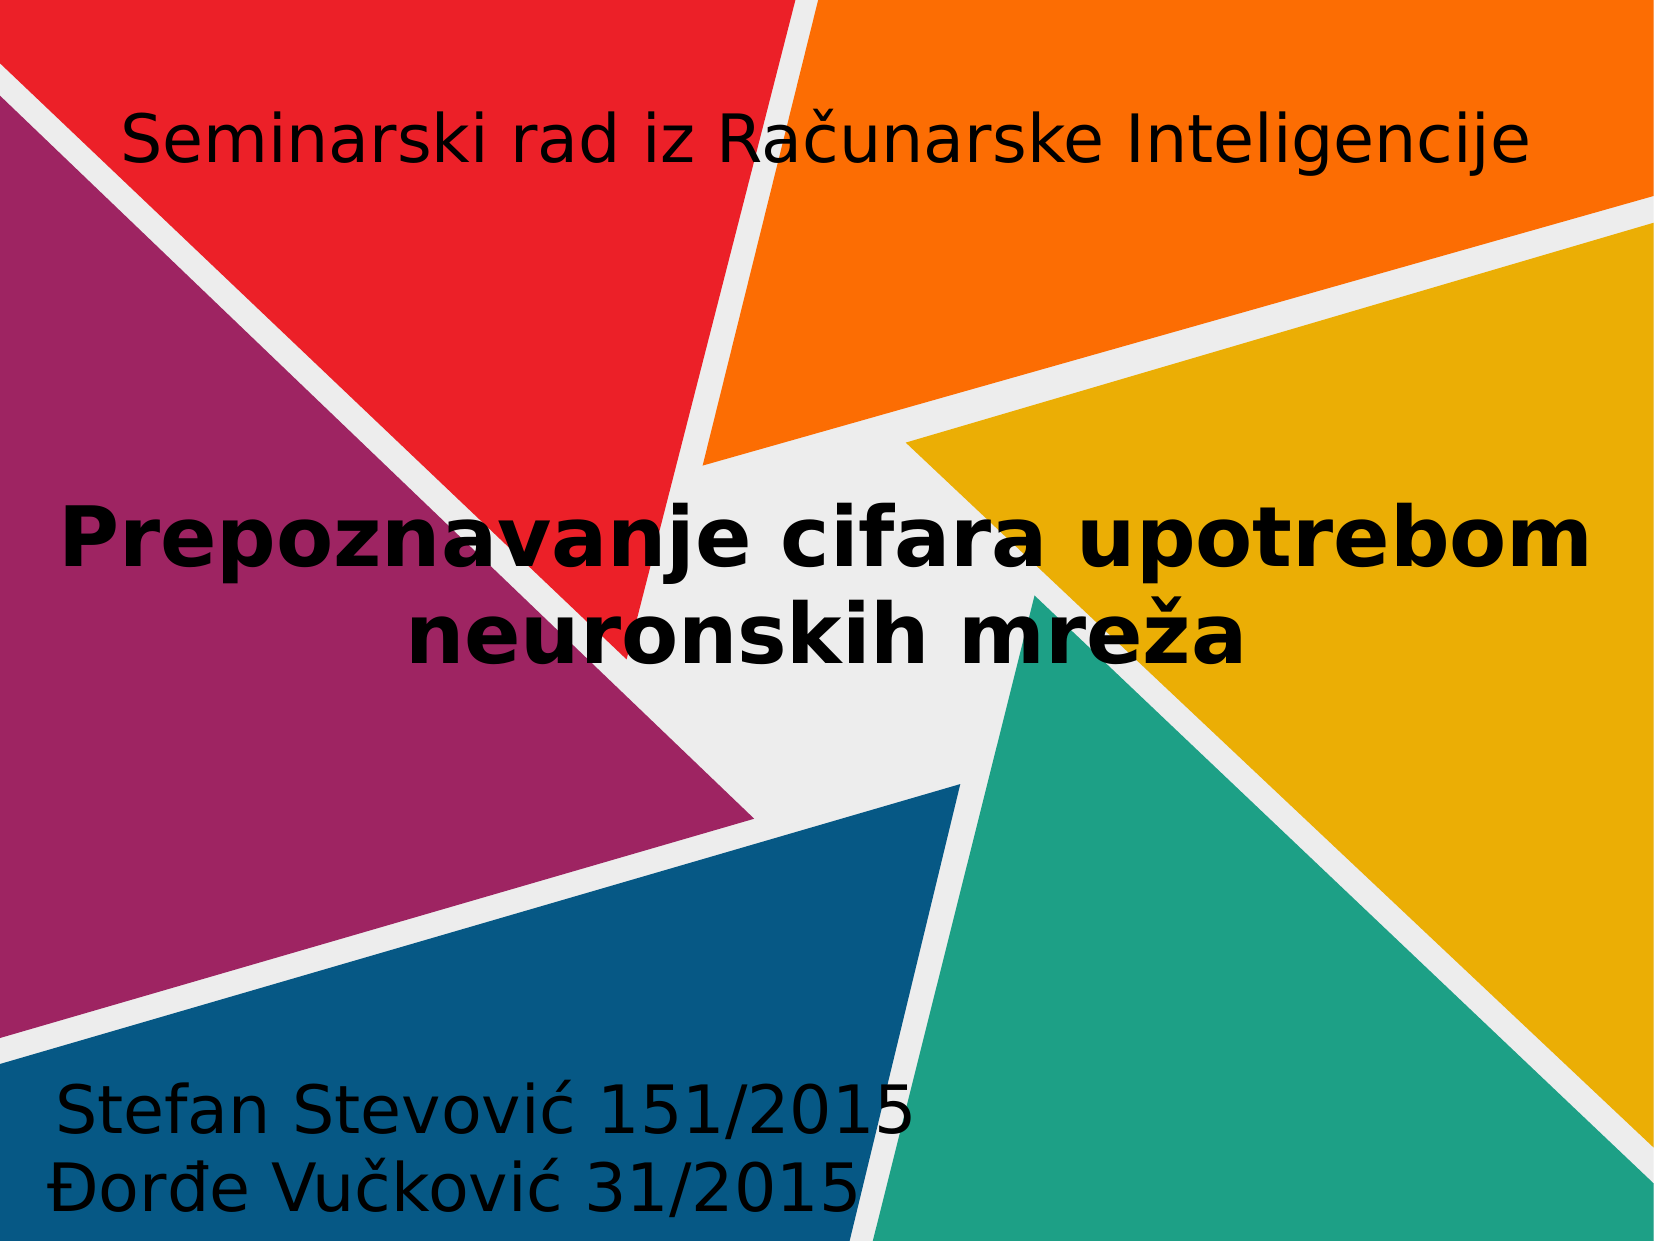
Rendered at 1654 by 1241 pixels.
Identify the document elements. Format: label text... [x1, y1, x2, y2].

subtitle Seminarski rad iz Računarske Inteligencije Prepoznavanje cifara upotrebom neuronskih mreža Stefan Stevović 151/2015 Đorđe Vučković 31/2015 [0, 0, 1654, 1241]
